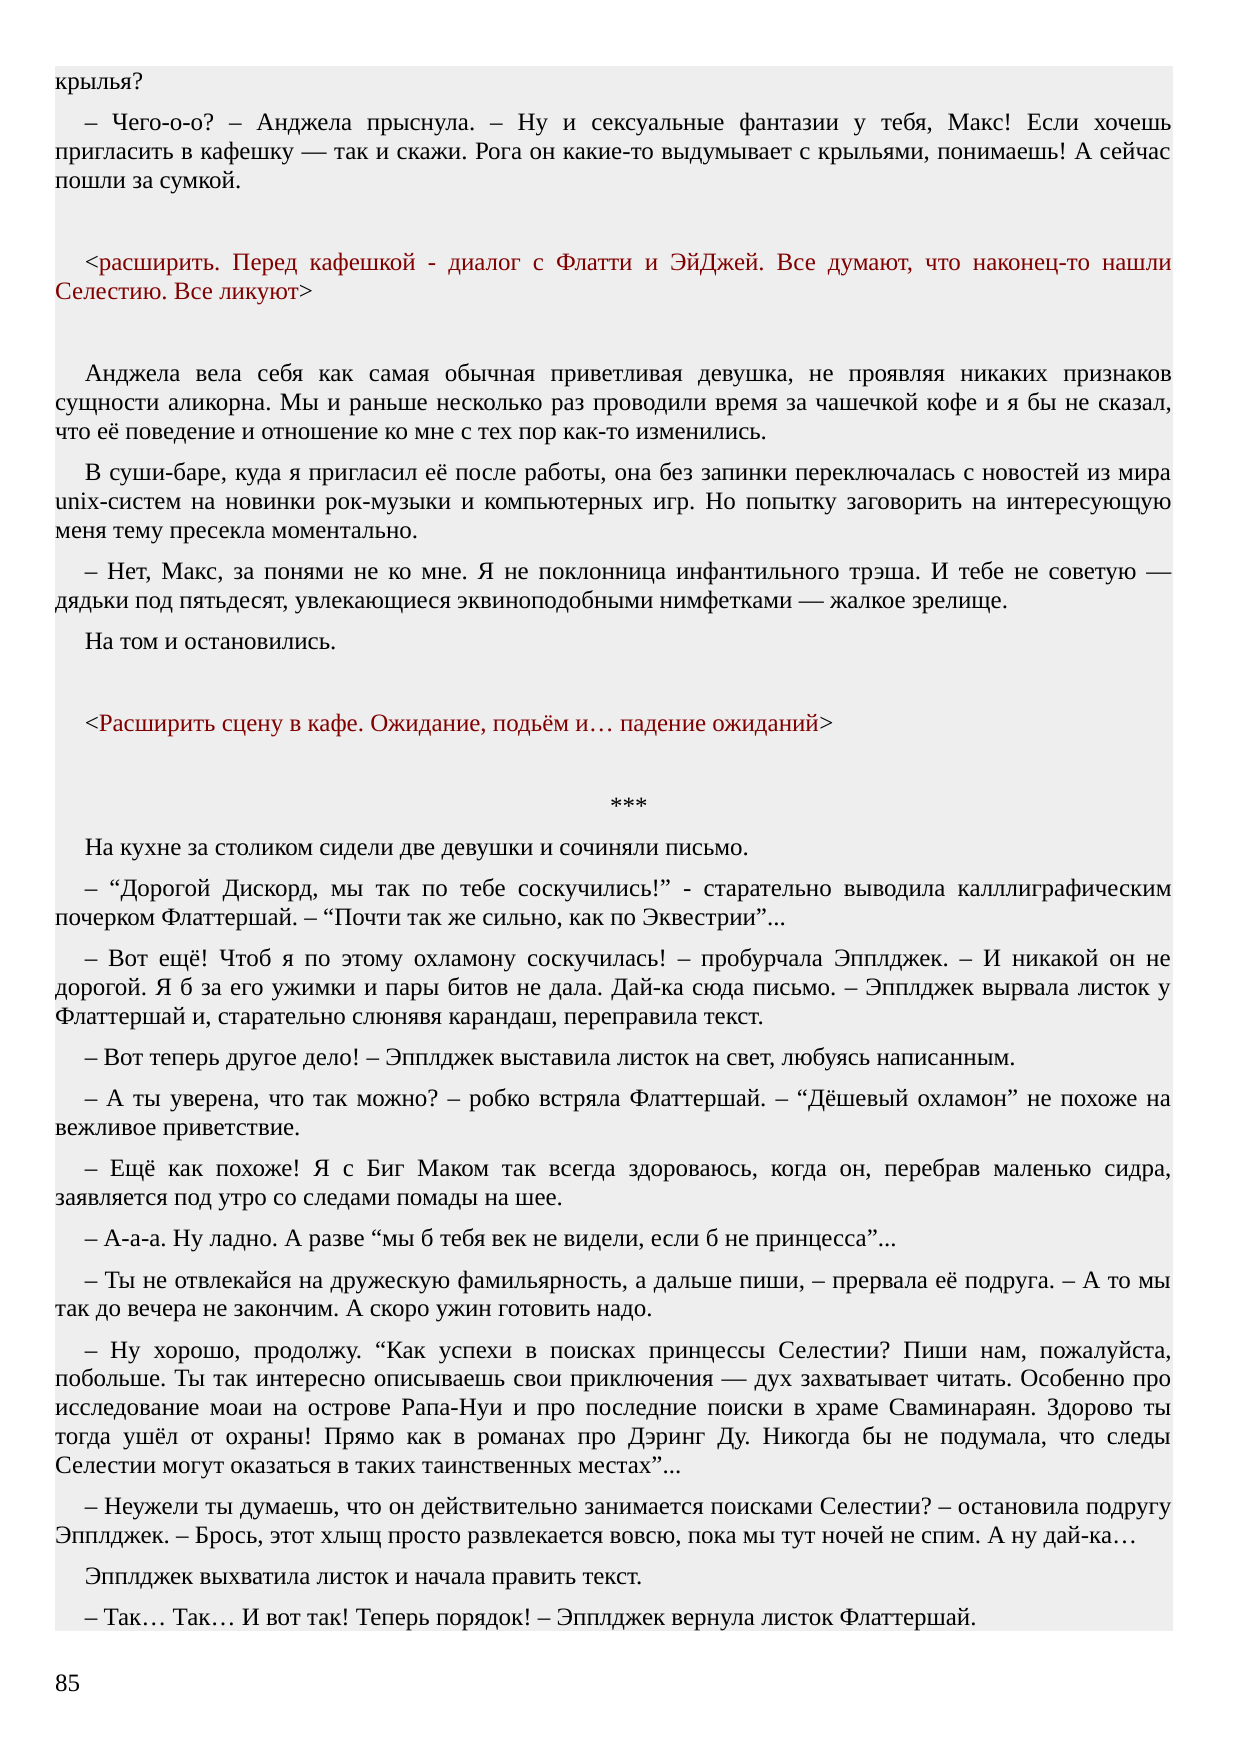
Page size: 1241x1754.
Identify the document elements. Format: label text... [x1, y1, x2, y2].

text <расширить. Перед кафешкой - диалог с Флатти и ЭйДжей. Все думают, что наконец-то нашли Селестию. Все ликуют> [55, 247, 1173, 305]
text На том и остановились. [55, 626, 1173, 655]
text – Ты не отвлекайся на дружескую фамильярность, а дальше пиши, – прервала её подруга. – А то мы так до вечера не закончим. А скоро ужин готовить надо. [55, 1265, 1173, 1322]
text – Ещё как похоже! Я с Биг Маком так всегда здороваюсь, когда он, перебрав маленько сидра, заявляется под утро со следами помады на шее. [55, 1153, 1173, 1211]
text – Чего-о-о? – Анджела прыснула. – Ну и сексуальные фантазии у тебя, Макс! Если хочешь пригласить в кафешку — так и скажи. Рога он какие-то выдумывает с крыльями, понимаешь! А сейчас пошли за сумкой. [55, 107, 1173, 193]
text крылья? [55, 66, 1173, 95]
text – А-а-а. Ну ладно. А разве “мы б тебя век не видели, если б не принцесса”... [55, 1223, 1173, 1252]
text – Вот теперь другое дело! – Эпплджек выставила листок на свет, любуясь написанным. [55, 1042, 1173, 1071]
text <Расширить сцену в кафе. Ожидание, подьём и… падение ожиданий> [55, 708, 1173, 737]
text В суши-баре, куда я пригласил её после работы, она без запинки переключалась с новостей из мира unix-систем на новинки рок-музыки и компьютерных игр. Но попытку заговорить на интересующую меня тему пресекла моментально. [55, 457, 1173, 543]
text *** [55, 791, 1173, 820]
text На кухне за столиком сидели две девушки и сочиняли письмо. [55, 832, 1173, 861]
text – Так… Так… И вот так! Теперь порядок! – Эпплджек вернула листок Флаттершай. [55, 1602, 1173, 1631]
text – Вот ещё! Чтоб я по этому охламону соскучилась! – пробурчала Эпплджек. – И никакой он не дорогой. Я б за его ужимки и пары битов не дала. Дай-ка сюда письмо. – Эпплджек вырвала листок у Флаттершай и, старательно слюнявя карандаш, переправила текст. [55, 943, 1173, 1030]
text Эпплджек выхватила листок и начала править текст. [55, 1561, 1173, 1590]
text Анджела вела себя как самая обычная приветливая девушка, не проявляя никаких признаков сущности аликорна. Мы и раньше несколько раз проводили время за чашечкой кофе и я бы не сказал, что её поведение и отношение ко мне с тех пор как-то изменились. [55, 358, 1173, 445]
text – А ты уверена, что так можно? – робко встряла Флаттершай. – “Дёшевый охламон” не похоже на вежливое приветствие. [55, 1083, 1173, 1141]
text – Ну хорошо, продолжу. “Как успехи в поисках принцессы Селестии? Пиши нам, пожалуйста, побольше. Ты так интересно описываешь свои приключения — дух захватывает читать. Особенно про исследование моаи на острове Рапа-Нуи и про последние поиски в храме Сваминараян. Здорово ты тогда ушёл от охраны! Прямо как в романах про Дэринг Ду. Никогда бы не подумала, что следы Селестии могут оказаться в таких таинственных местах”... [55, 1335, 1173, 1478]
text – Нет, Макс, за понями не ко мне. Я не поклонница инфантильного трэша. И тебе не советую — дядьки под пятьдесят, увлекающиеся эквиноподобными нимфетками — жалкое зрелище. [55, 556, 1173, 613]
text – Неужели ты думаешь, что он действительно занимается поисками Селестии? – остановила подругу Эпплджек. – Брось, этот хлыщ просто развлекается вовсю, пока мы тут ночей не спим. А ну дай-ка… [55, 1491, 1173, 1548]
text – “Дорогой Дискорд, мы так по тебе соскучились!” - старательно выводила калллиграфическим почерком Флаттершай. – “Почти так же сильно, как по Эквестрии”... [55, 873, 1173, 931]
